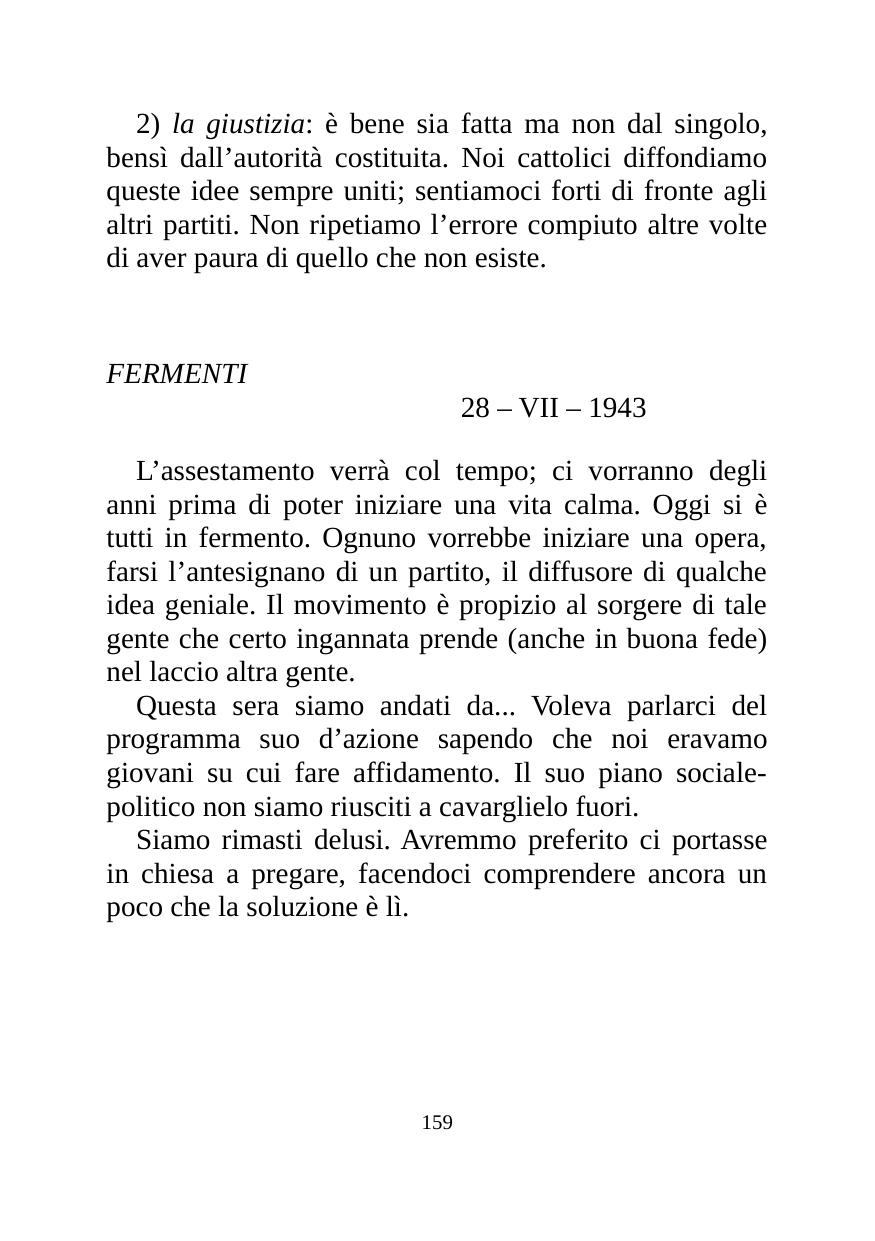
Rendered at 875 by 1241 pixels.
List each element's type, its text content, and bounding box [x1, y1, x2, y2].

text L’assestamento verrà col tempo; ci vorranno degli anni prima di poter iniziare una vita calma. Oggi si è tutti in fermento. Ognuno vorrebbe iniziare una opera, farsi l’antesignano di un partito, il diffusore di qualche idea geniale. Il movimento è propizio al sorgere di tale gente che certo ingannata prende (anche in buona fede) nel laccio altra gente. [106, 453, 768, 688]
text Questa sera siamo andati da... Voleva parlarci del programma suo d’azione sapendo che noi eravamo giovani su cui fare affidamento. Il suo piano sociale-politico non siamo riusciti a cavarglielo fuori. [106, 688, 768, 822]
text 2) la giustizia: è bene sia fatta ma non dal singolo, bensì dall’autorità costituita. Noi cattolici diffondiamo queste idee sempre uniti; sentiamoci forti di fronte agli altri partiti. Non ripetiamo l’errore compiuto altre volte di aver paura di quello che non esiste. [106, 106, 768, 274]
subtitle FERMENTI 28 – VII – 1943 [106, 357, 768, 424]
text Siamo rimasti delusi. Avremmo preferito ci portasse in chiesa a pregare, facendoci comprendere ancora un poco che la soluzione è lì. [106, 822, 768, 923]
